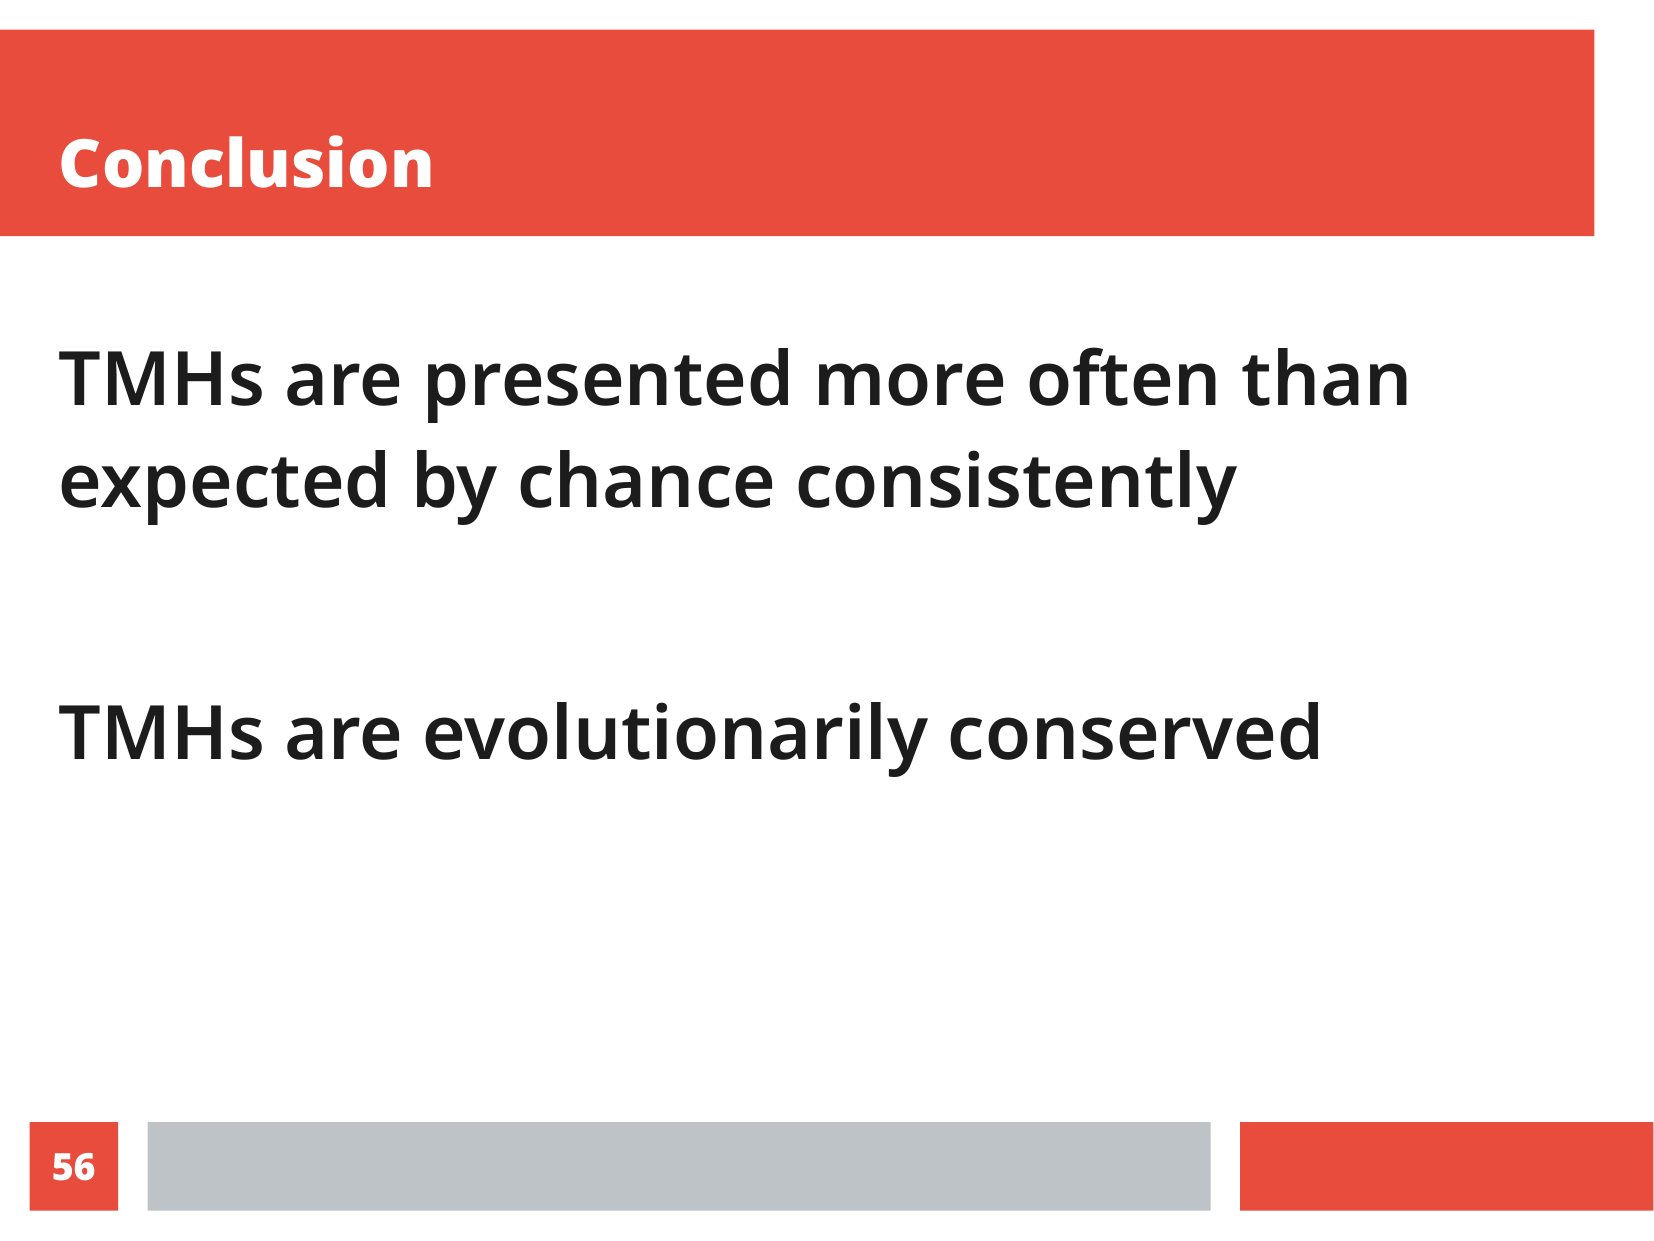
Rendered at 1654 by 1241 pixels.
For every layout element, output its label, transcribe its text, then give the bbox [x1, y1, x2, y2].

title Conclusion [59, 59, 1595, 207]
list TMHs are presented more often than expected by chance consistently TMHs are evolutionarily conserved [59, 324, 1565, 1093]
